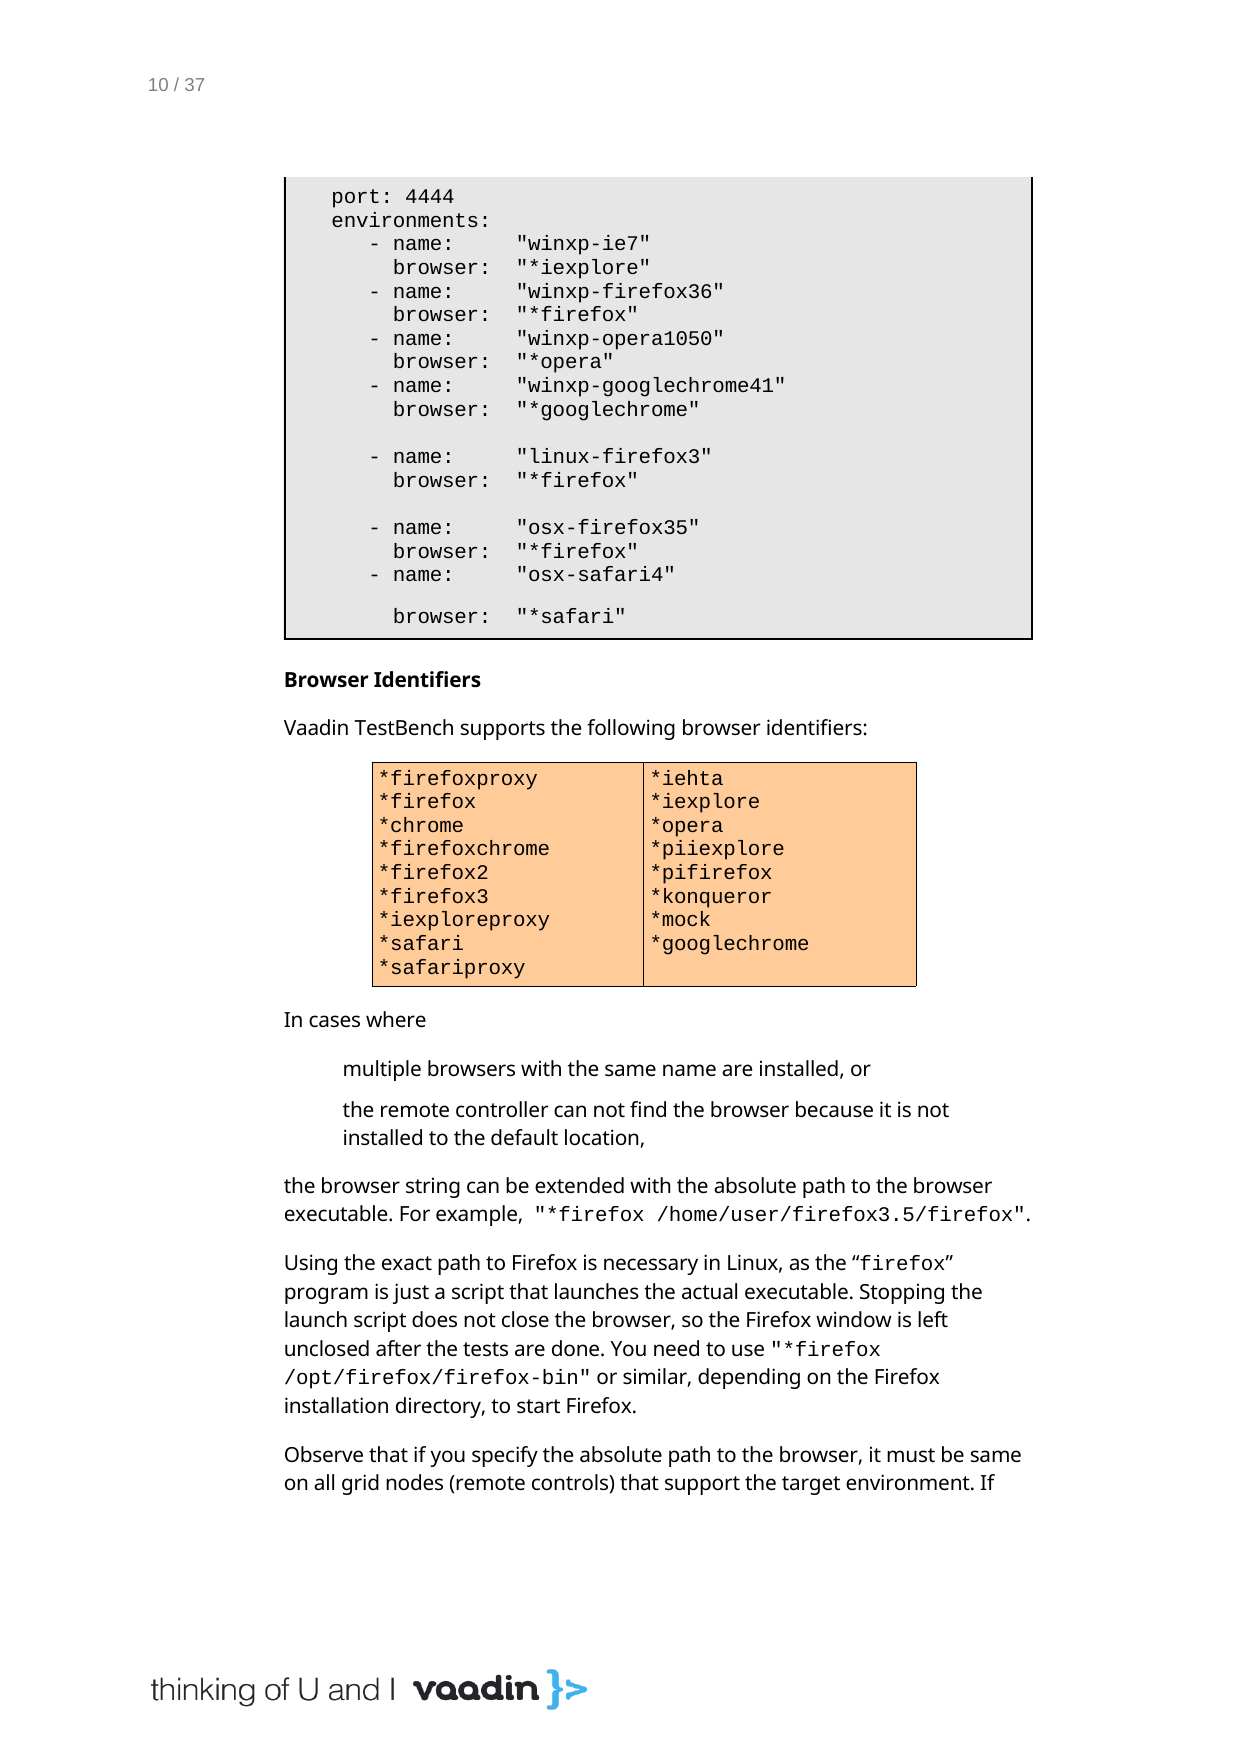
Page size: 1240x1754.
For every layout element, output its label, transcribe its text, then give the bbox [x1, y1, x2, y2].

table_header *iehta *iexplore *opera *piiexplore *pifirefox *konqueror *mock *googlechrome [644, 763, 916, 986]
text environments: [286, 210, 1031, 233]
text - name: "osx-safari4" [286, 564, 1031, 597]
text In cases where [283, 1005, 1033, 1033]
text - name: "winxp-firefox36" [286, 281, 1031, 304]
text port: 4444 [286, 177, 1031, 210]
subtitle Browser Identifiers [283, 665, 1033, 694]
text the browser string can be extended with the absolute path to the browser executable. For example, "*firefox /home/user/firefox3.5/firefox". [283, 1171, 1033, 1228]
text browser: "*firefox" [286, 304, 1031, 328]
text browser: "*googlechrome" [286, 399, 1031, 422]
text browser: "*safari" [286, 597, 1031, 638]
list multiple browsers with the same name are installed, or [283, 1054, 1033, 1082]
picture [150, 1665, 590, 1712]
text browser: "*firefox" [286, 541, 1031, 564]
text browser: "*opera" [286, 352, 1031, 375]
text Vaadin TestBench supports the following browser identifiers: [283, 713, 1033, 741]
table_header *firefoxproxy *firefox *chrome *firefoxchrome *firefox2 *firefox3 *iexploreproxy *safari *safariproxy [373, 763, 643, 986]
text Observe that if you specify the absolute path to the browser, it must be same on all grid nodes (remote controls) that support the target environment. If [283, 1440, 1033, 1497]
text Using the exact path to Firefox is necessary in Linux, as the “firefox” program is just a script that launches the actual executable. Stopping the launch script does not close the browser, so the Firefox window is left unclosed after the tests are done. You need to use "*firefox /opt/firefox/firefox-bin" or similar, depending on the Firefox installation directory, to start Firefox. [283, 1248, 1033, 1419]
text - name: "winxp-opera1050" [286, 328, 1031, 352]
text browser: "*iexplore" [286, 257, 1031, 281]
text browser: "*firefox" [286, 470, 1031, 493]
text - name: "winxp-ie7" [286, 233, 1031, 257]
text - name: "linux-firefox3" [286, 446, 1031, 470]
text - name: "winxp-googlechrome41" [286, 375, 1031, 399]
list the remote controller can not find the browser because it is not installed to the default location, [283, 1095, 1033, 1152]
text - name: "osx-firefox35" [286, 517, 1031, 541]
